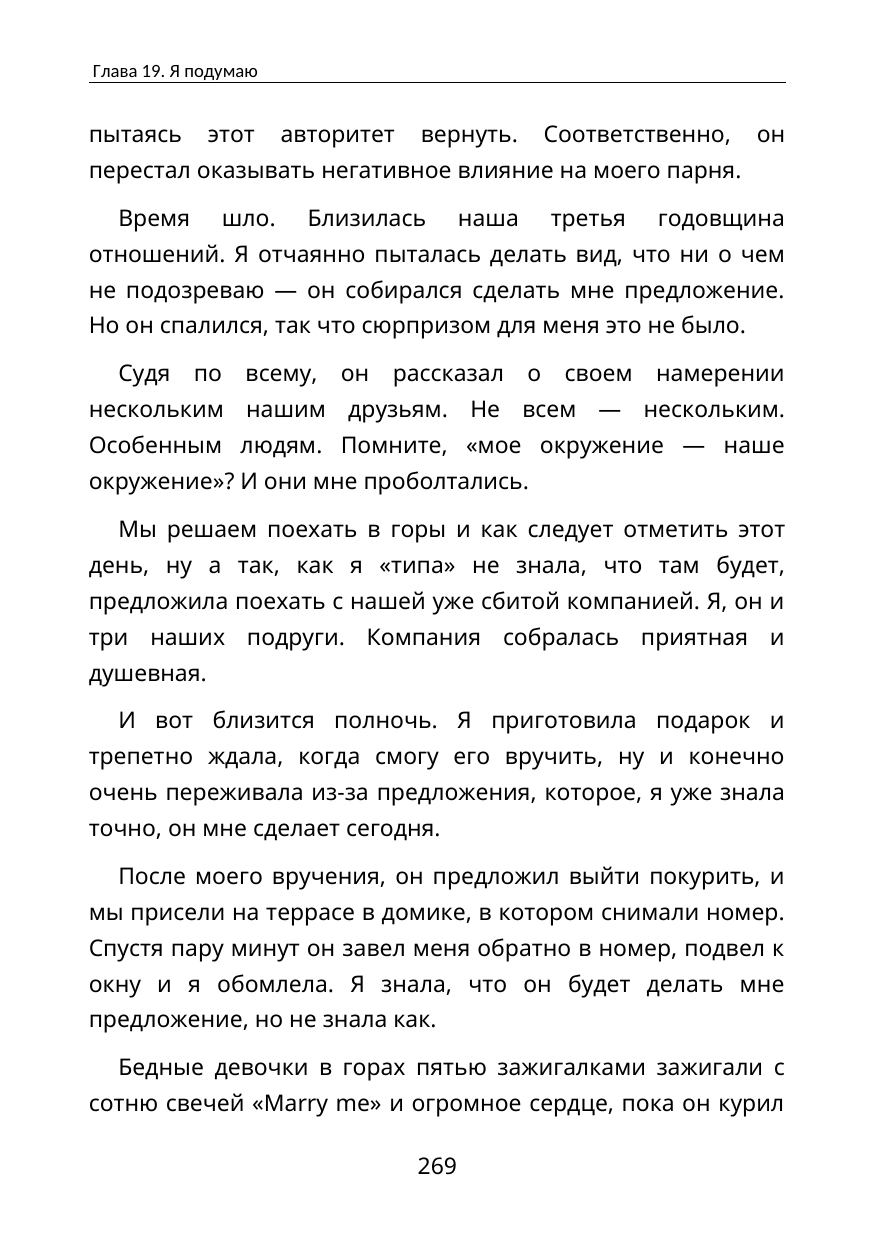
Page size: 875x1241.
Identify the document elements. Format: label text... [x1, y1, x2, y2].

text Бедные девочки в горах пятью зажигалками зажигали с сотню свечей «Marry me» и огромное сердце, пока он курил [88, 1051, 786, 1118]
text Мы решаем поехать в горы и как следует отметить этот день, ну а так, как я «типа» не знала, что там будет, предложила поехать с нашей уже сбитой компанией. Я, он и три наших подруги. Компания собралась приятная и душевная. [88, 513, 786, 688]
text И вот близится полночь. Я приготовила подарок и трепетно ждала, когда смогу его вручить, ну и конечно очень переживала из-за предложения, которое, я уже знала точно, он мне сделает сегодня. [88, 704, 786, 843]
text После моего вручения, он предложил выйти покурить, и мы присели на террасе в домике, в котором снимали номер. Спустя пару минут он завел меня обратно в номер, подвел к окну и я обомлела. Я знала, что он будет делать мне предложение, но не знала как. [88, 860, 786, 1035]
text Судя по всему, он рассказал о своем намерении нескольким нашим друзьям. Не всем — нескольким. Особенным людям. Помните, «мое окружение — наше окружение»? И они мне проболтались. [88, 357, 786, 496]
text Время шло. Близилась наша третья годовщина отношений. Я отчаянно пыталась делать вид, что ни о чем не подозреваю — он собирался сделать мне предложение. Но он спалился, так что сюрпризом для меня это не было. [88, 202, 786, 341]
text пытаясь этот авторитет вернуть. Соответственно, он перестал оказывать негативное влияние на моего парня. [88, 118, 786, 185]
